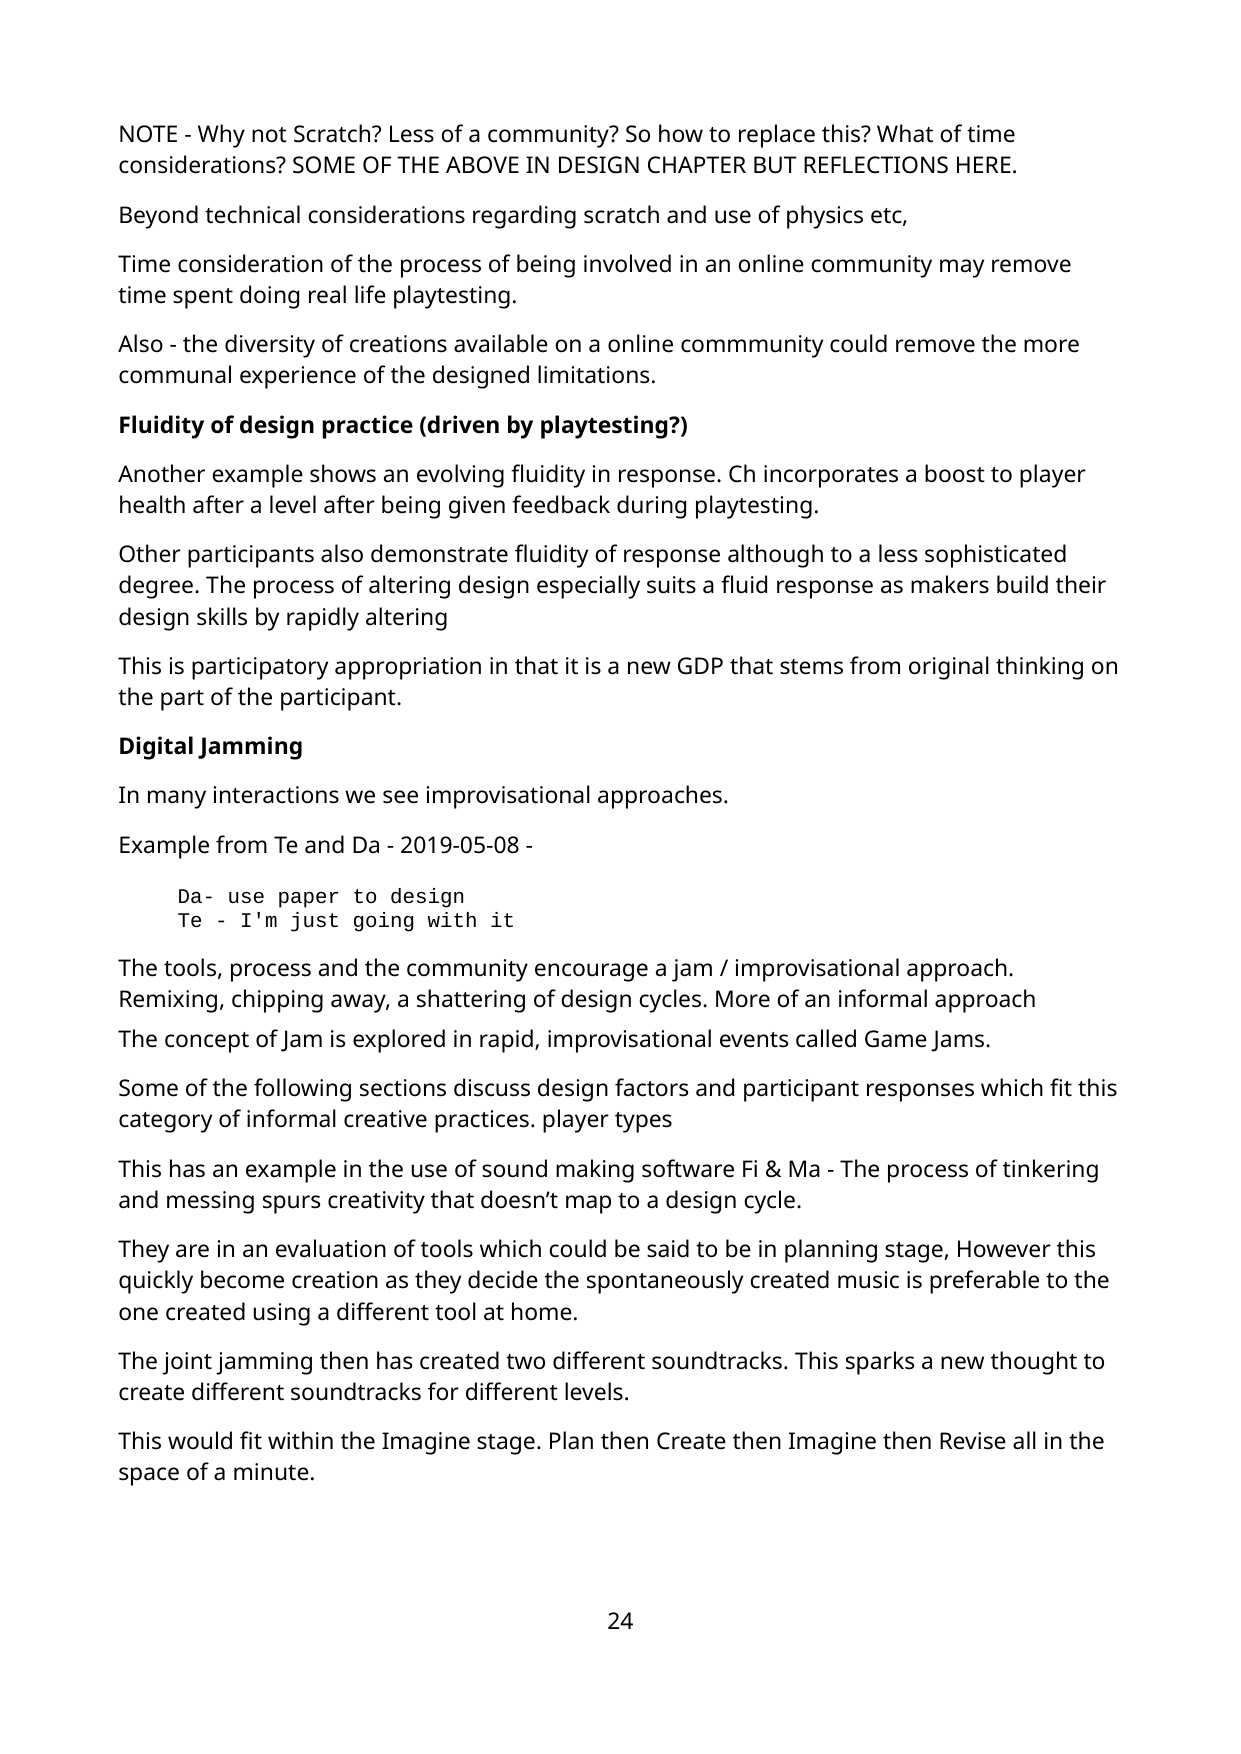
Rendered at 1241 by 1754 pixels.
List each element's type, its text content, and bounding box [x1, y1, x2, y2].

text Fluidity of design practice (driven by playtesting?) [118, 408, 1122, 440]
text The joint jamming then has created two different soundtracks. This sparks a new thought to create different soundtracks for different levels. [118, 1344, 1122, 1407]
text Example from Te and Da - 2019-05-08 - [118, 828, 1122, 860]
text This is participatory appropriation in that it is a new GDP that stems from original thinking on the part of the participant. [118, 650, 1122, 712]
text NOTE - Why not Scratch? Less of a community? So how to replace this? What of time considerations? SOME OF THE ABOVE IN DESIGN CHAPTER BUT REFLECTIONS HERE. [118, 118, 1122, 181]
text Digital Jamming [118, 730, 1122, 761]
text Beyond technical considerations regarding scratch and use of physics etc, [118, 198, 1122, 230]
text This would fit within the Imagine stage. Plan then Create then Imagine then Revise all in the space of a minute. [118, 1425, 1122, 1487]
text The concept of Jam is explored in rapid, improvisational events called Game Jams. [118, 1023, 1122, 1054]
text The tools, process and the community encourage a jam / improvisational approach. Remixing, chipping away, a shattering of design cycles. More of an informal approach [118, 951, 1122, 1014]
text Te - I'm just going with it [177, 910, 1122, 934]
text Also - the diversity of creations available on a online commmunity could remove the more communal experience of the designed limitations. [118, 328, 1122, 391]
text Some of the following sections discuss design factors and participant responses which fit this category of informal creative practices. player types [118, 1072, 1122, 1134]
text This has an example in the use of sound making software Fi & Ma - The process of tinkering and messing spurs creativity that doesn’t map to a design cycle. [118, 1152, 1122, 1215]
text Da- use paper to design [177, 886, 1122, 910]
text Another example shows an evolving fluidity in response. Ch incorporates a boost to player health after a level after being given feedback during playtesting. [118, 458, 1122, 520]
text Time consideration of the process of being involved in an online community may remove time spent doing real life playtesting. [118, 248, 1122, 310]
text Other participants also demonstrate fluidity of response although to a less sophisticated degree. The process of altering design especially suits a fluid response as makers build their design skills by rapidly altering [118, 538, 1122, 632]
text They are in an evaluation of tools which could be said to be in planning stage, However this quickly become creation as they decide the spontaneously created music is preferable to the one created using a different tool at home. [118, 1233, 1122, 1327]
text In many interactions we see improvisational approaches. [118, 779, 1122, 811]
